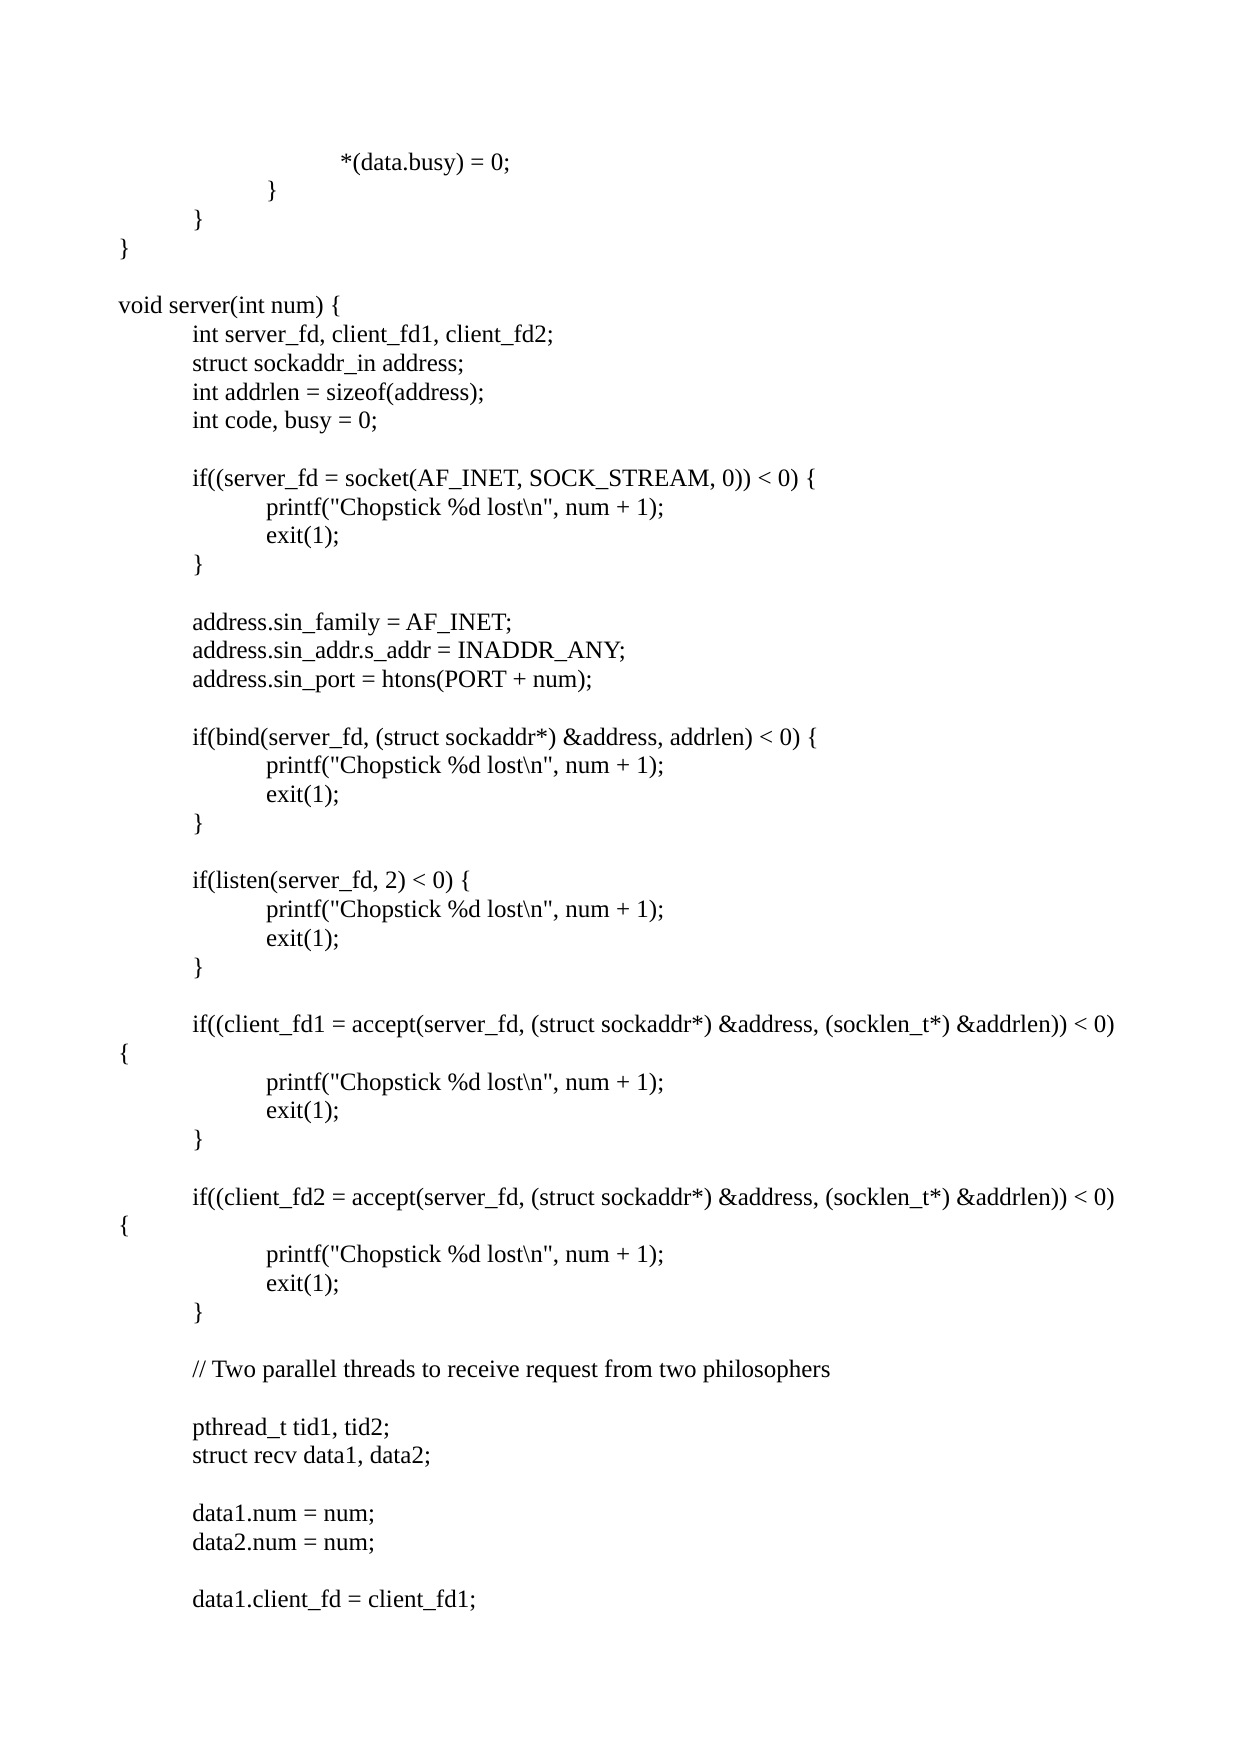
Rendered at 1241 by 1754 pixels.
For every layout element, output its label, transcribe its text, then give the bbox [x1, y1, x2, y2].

text int addrlen = sizeof(address); [118, 377, 1122, 406]
text if((client_fd2 = accept(server_fd, (struct sockaddr*) &address, (socklen_t*) &addrlen)) < 0) { [118, 1182, 1122, 1239]
text int code, busy = 0; [118, 406, 1122, 434]
text data1.client_fd = client_fd1; [118, 1584, 1122, 1613]
text } [118, 1124, 1122, 1153]
text } [118, 233, 1122, 262]
text exit(1); [118, 1096, 1122, 1124]
text pthread_t tid1, tid2; [118, 1412, 1122, 1441]
text if((server_fd = socket(AF_INET, SOCK_STREAM, 0)) < 0) { [118, 463, 1122, 492]
text printf("Chopstick %d lost\n", num + 1); [118, 894, 1122, 923]
text address.sin_addr.s_addr = INADDR_ANY; [118, 636, 1122, 664]
text struct sockaddr_in address; [118, 348, 1122, 377]
text *(data.busy) = 0; [118, 147, 1122, 176]
text struct recv data1, data2; [118, 1441, 1122, 1469]
text } [118, 808, 1122, 837]
text // Two parallel threads to receive request from two philosophers [118, 1354, 1122, 1383]
text address.sin_port = htons(PORT + num); [118, 664, 1122, 693]
text data2.num = num; [118, 1527, 1122, 1556]
text exit(1); [118, 521, 1122, 549]
text printf("Chopstick %d lost\n", num + 1); [118, 1239, 1122, 1268]
text if(listen(server_fd, 2) < 0) { [118, 866, 1122, 894]
text printf("Chopstick %d lost\n", num + 1); [118, 492, 1122, 521]
text address.sin_family = AF_INET; [118, 607, 1122, 636]
text void server(int num) { [118, 291, 1122, 319]
text int server_fd, client_fd1, client_fd2; [118, 319, 1122, 348]
text exit(1); [118, 923, 1122, 952]
text data1.num = num; [118, 1498, 1122, 1527]
text } [118, 952, 1122, 981]
text } [118, 176, 1122, 204]
text } [118, 204, 1122, 233]
text } [118, 1297, 1122, 1326]
text if((client_fd1 = accept(server_fd, (struct sockaddr*) &address, (socklen_t*) &addrlen)) < 0) { [118, 1009, 1122, 1067]
text } [118, 549, 1122, 578]
text printf("Chopstick %d lost\n", num + 1); [118, 1067, 1122, 1096]
text exit(1); [118, 1268, 1122, 1297]
text if(bind(server_fd, (struct sockaddr*) &address, addrlen) < 0) { [118, 722, 1122, 751]
text printf("Chopstick %d lost\n", num + 1); [118, 751, 1122, 779]
text exit(1); [118, 779, 1122, 808]
